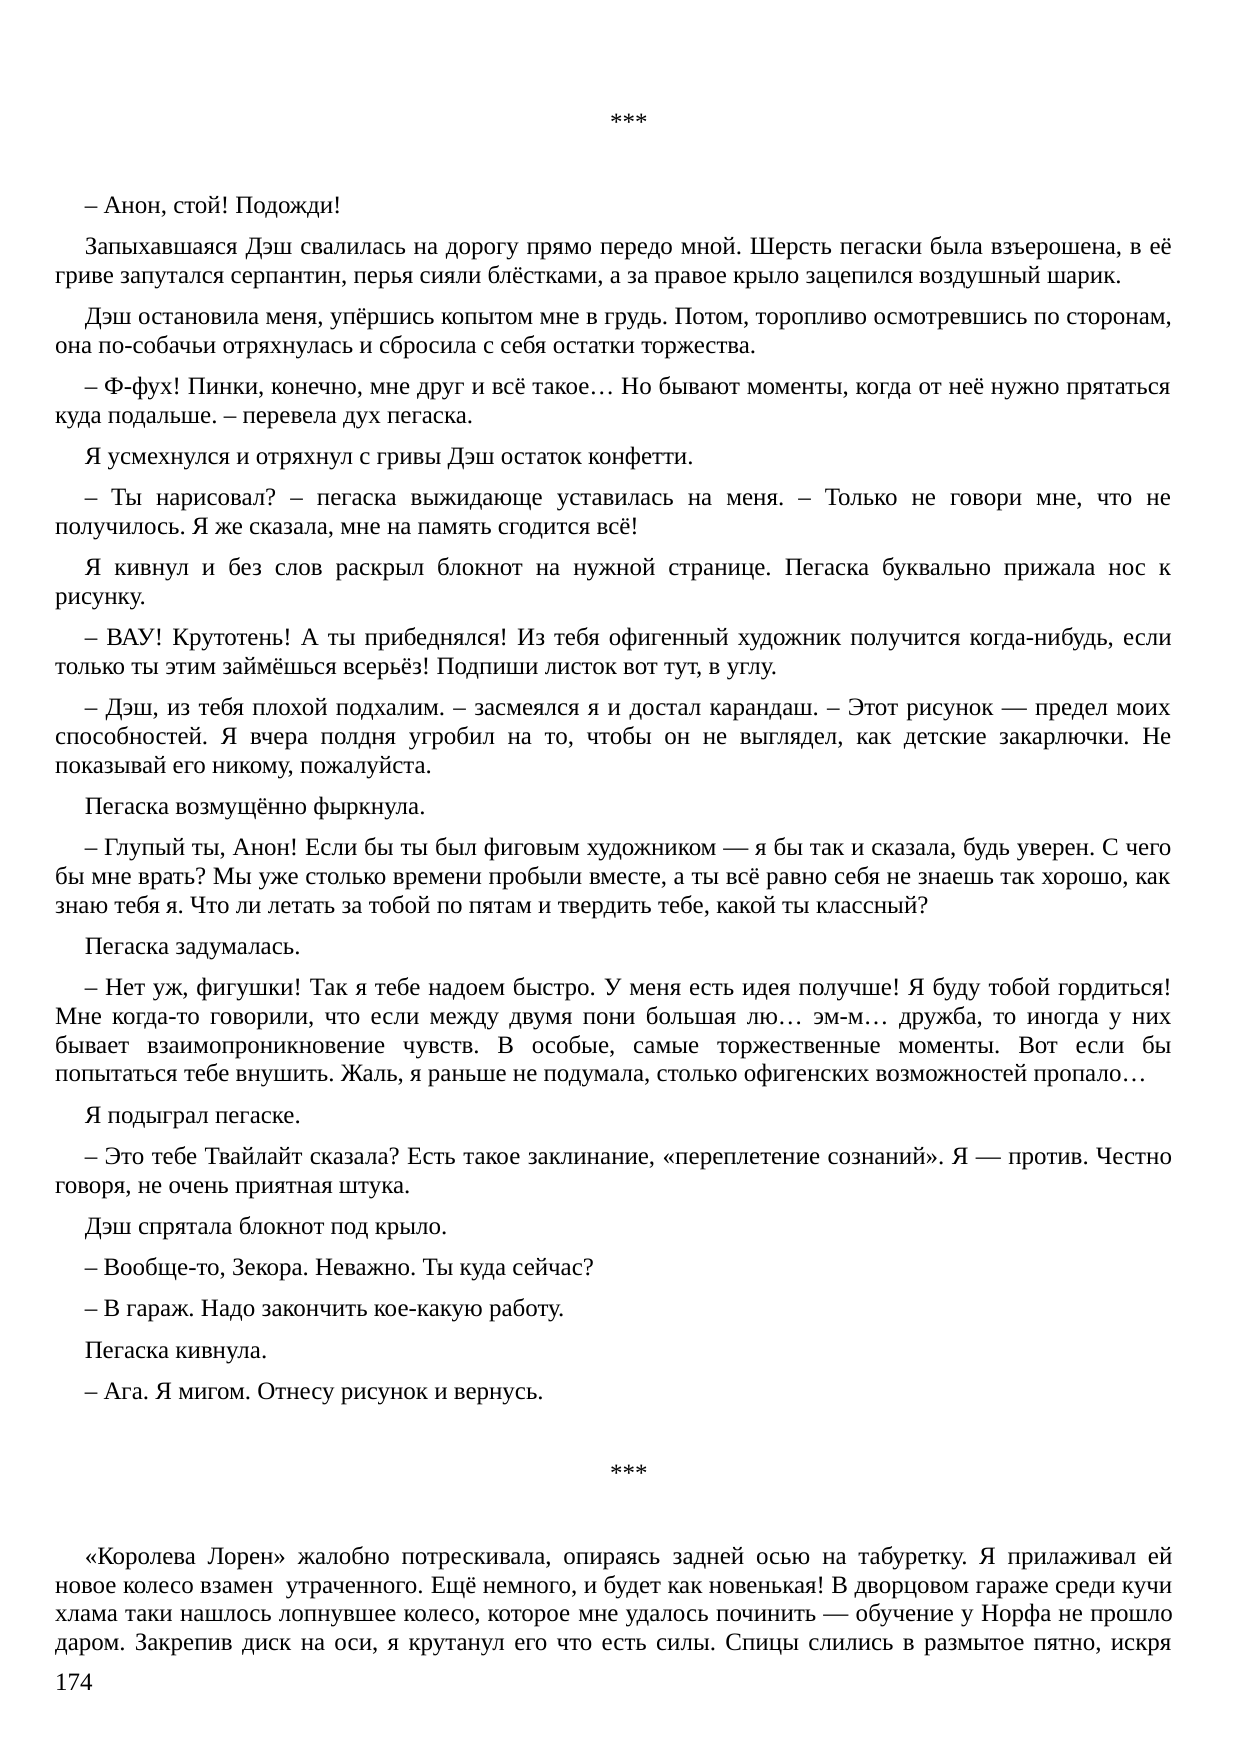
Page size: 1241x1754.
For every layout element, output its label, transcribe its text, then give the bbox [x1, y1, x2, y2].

text «Королева Лорен» жалобно потрескивала, опираясь задней осью на табуретку. Я прилаживал ей новое колесо взамен утраченного. Ещё немного, и будет как новенькая! В дворцовом гараже среди кучи хлама таки нашлось лопнувшее колесо, которое мне удалось починить — обучение у Норфа не прошло даром. Закрепив диск на оси, я крутанул его что есть силы. Спицы слились в размытое пятно, искря [55, 1541, 1173, 1656]
text Пегаска задумалась. [55, 931, 1173, 960]
text – Нет уж, фигушки! Так я тебе надоем быстро. У меня есть идея получше! Я буду тобой гордиться! Мне когда-то говорили, что если между двумя пони большая лю… эм-м… дружба, то иногда у них бывает взаимопроникновение чувств. В особые, самые торжественные моменты. Вот если бы попытаться тебе внушить. Жаль, я раньше не подумала, столько офигенских возможностей пропало… [55, 972, 1173, 1087]
text Запыхавшаяся Дэш свалилась на дорогу прямо передо мной. Шерсть пегаски была взъерошена, в её гриве запутался серпантин, перья сияли блёстками, а за правое крыло зацепился воздушный шарик. [55, 231, 1173, 288]
text Я усмехнулся и отряхнул с гривы Дэш остаток конфетти. [55, 441, 1173, 470]
text *** [55, 107, 1173, 136]
text Пегаска возмущённо фыркнула. [55, 791, 1173, 820]
text Я кивнул и без слов раскрыл блокнот на нужной странице. Пегаска буквально прижала нос к рисунку. [55, 552, 1173, 610]
text Я подыграл пегаске. [55, 1100, 1173, 1128]
text *** [55, 1458, 1173, 1487]
text Пегаска кивнула. [55, 1335, 1173, 1363]
text – Вообще-то, Зекора. Неважно. Ты куда сейчас? [55, 1252, 1173, 1281]
text – Ага. Я мигом. Отнесу рисунок и вернусь. [55, 1376, 1173, 1405]
text – Ты нарисовал? – пегаска выжидающе уставилась на меня. – Только не говори мне, что не получилось. Я же сказала, мне на память сгодится всё! [55, 482, 1173, 540]
text – Глупый ты, Анон! Если бы ты был фиговым художником — я бы так и сказала, будь уверен. С чего бы мне врать? Мы уже столько времени пробыли вместе, а ты всё равно себя не знаешь так хорошо, как знаю тебя я. Что ли летать за тобой по пятам и твердить тебе, какой ты классный? [55, 832, 1173, 918]
text – Это тебе Твайлайт сказала? Есть такое заклинание, «переплетение сознаний». Я — против. Честно говоря, не очень приятная штука. [55, 1141, 1173, 1198]
text – ВАУ! Крутотень! А ты прибеднялся! Из тебя офигенный художник получится когда-нибудь, если только ты этим займёшься всерьёз! Подпиши листок вот тут, в углу. [55, 622, 1173, 680]
text – Ф-фух! Пинки, конечно, мне друг и всё такое… Но бывают моменты, когда от неё нужно прятаться куда подальше. – перевела дух пегаска. [55, 371, 1173, 428]
text – В гараж. Надо закончить кое-какую работу. [55, 1293, 1173, 1322]
text Дэш спрятала блокнот под крыло. [55, 1211, 1173, 1240]
text – Дэш, из тебя плохой подхалим. – засмеялся я и достал карандаш. – Этот рисунок — предел моих способностей. Я вчера полдня угробил на то, чтобы он не выглядел, как детские закарлючки. Не показывай его никому, пожалуйста. [55, 692, 1173, 778]
text – Анон, стой! Подожди! [55, 190, 1173, 218]
text Дэш остановила меня, упёршись копытом мне в грудь. Потом, торопливо осмотревшись по сторонам, она по-собачьи отряхнулась и сбросила с себя остатки торжества. [55, 301, 1173, 358]
